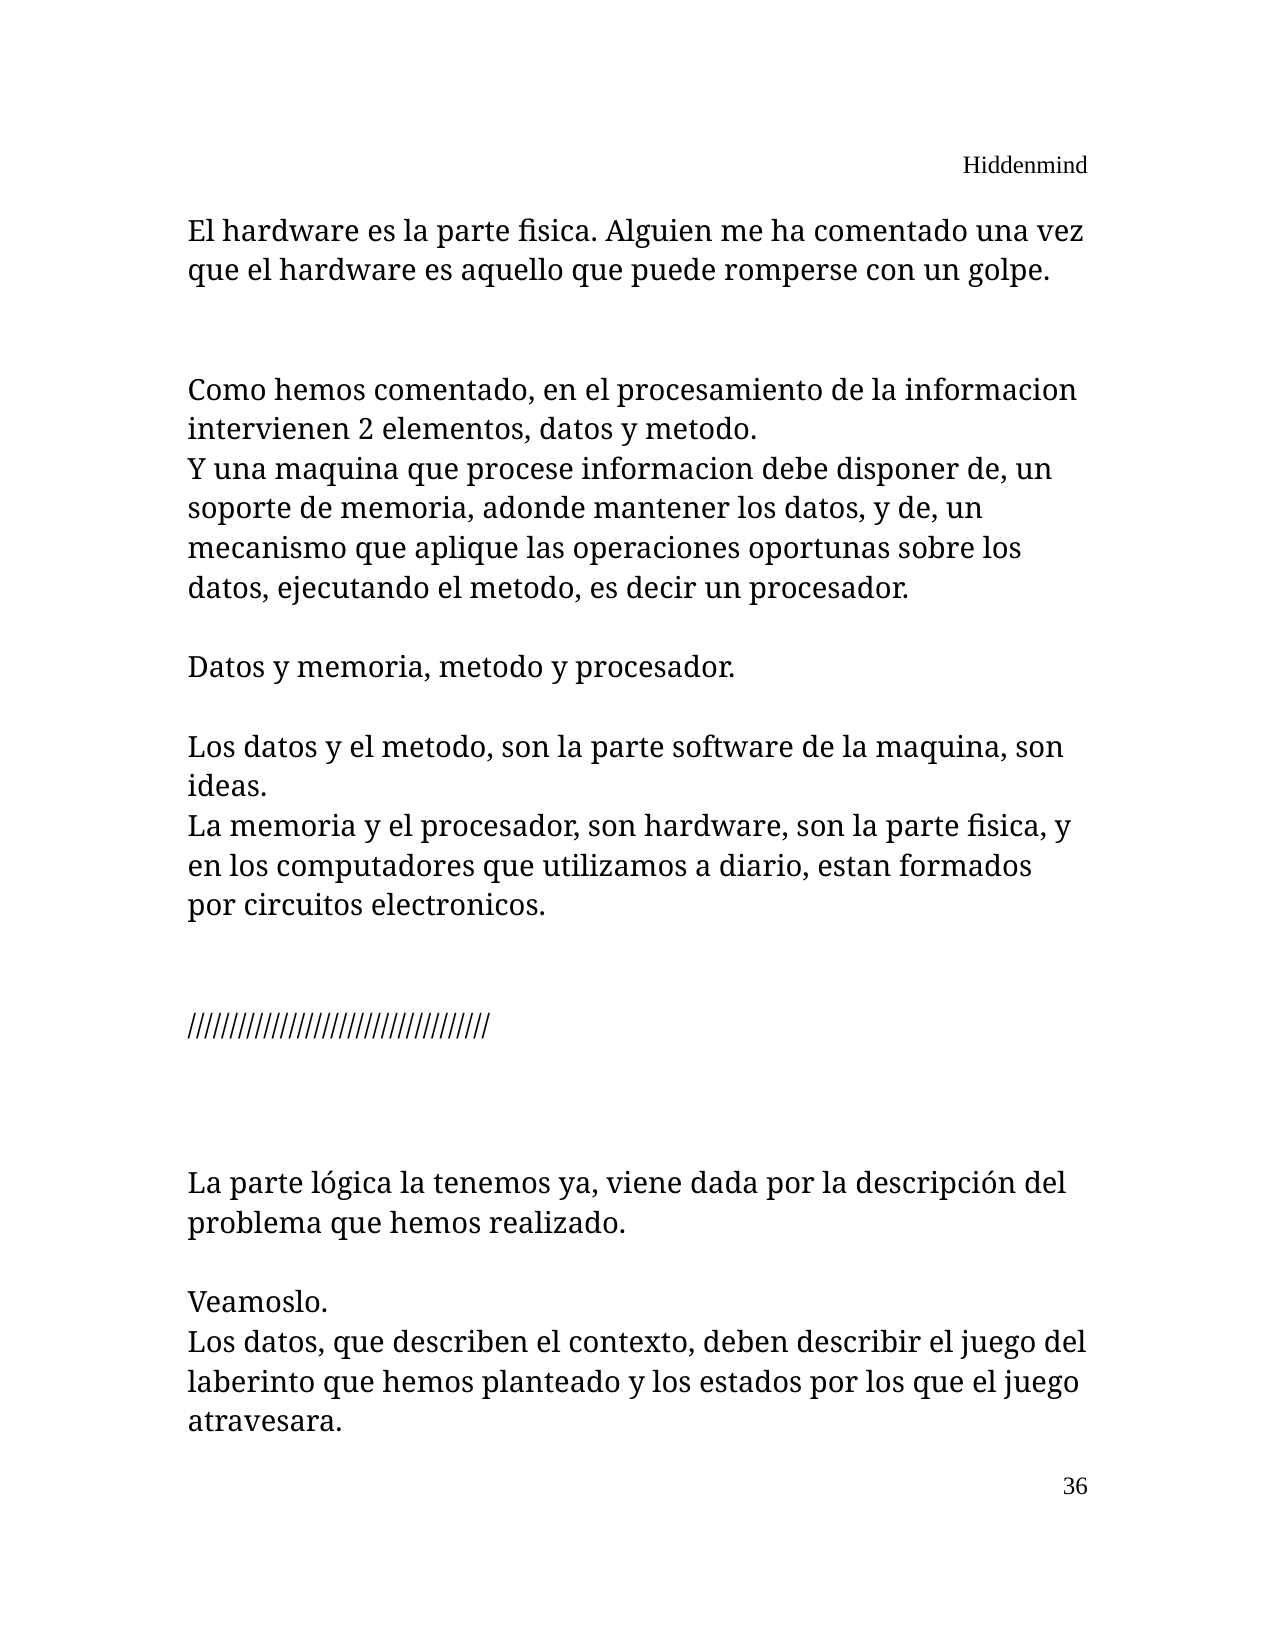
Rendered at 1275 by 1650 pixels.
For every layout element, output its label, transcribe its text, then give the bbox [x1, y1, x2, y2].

text Los datos y el metodo, son la parte software de la maquina, son ideas. [187, 726, 1087, 805]
text El hardware es la parte fisica. Alguien me ha comentado una vez que el hardware es aquello que puede romperse con un golpe. [187, 210, 1087, 289]
text Datos y memoria, metodo y procesador. [187, 647, 1087, 686]
text La parte lógica la tenemos ya, viene dada por la descripción del problema que hemos realizado. [187, 1162, 1087, 1242]
text Y una maquina que procese informacion debe disponer de, un soporte de memoria, adonde mantener los datos, y de, un mecanismo que aplique las operaciones oportunas sobre los datos, ejecutando el metodo, es decir un procesador. [187, 448, 1087, 607]
text Los datos, que describen el contexto, deben describir el juego del laberinto que hemos planteado y los estados por los que el juego atravesara. [187, 1321, 1087, 1440]
text La memoria y el procesador, son hardware, son la parte fisica, y en los computadores que utilizamos a diario, estan formados por circuitos electronicos. [187, 805, 1087, 924]
text Veamoslo. [187, 1282, 1087, 1321]
text Como hemos comentado, en el procesamiento de la informacion intervienen 2 elementos, datos y metodo. [187, 369, 1087, 448]
text //////////////////////////////////// [187, 1004, 1087, 1043]
